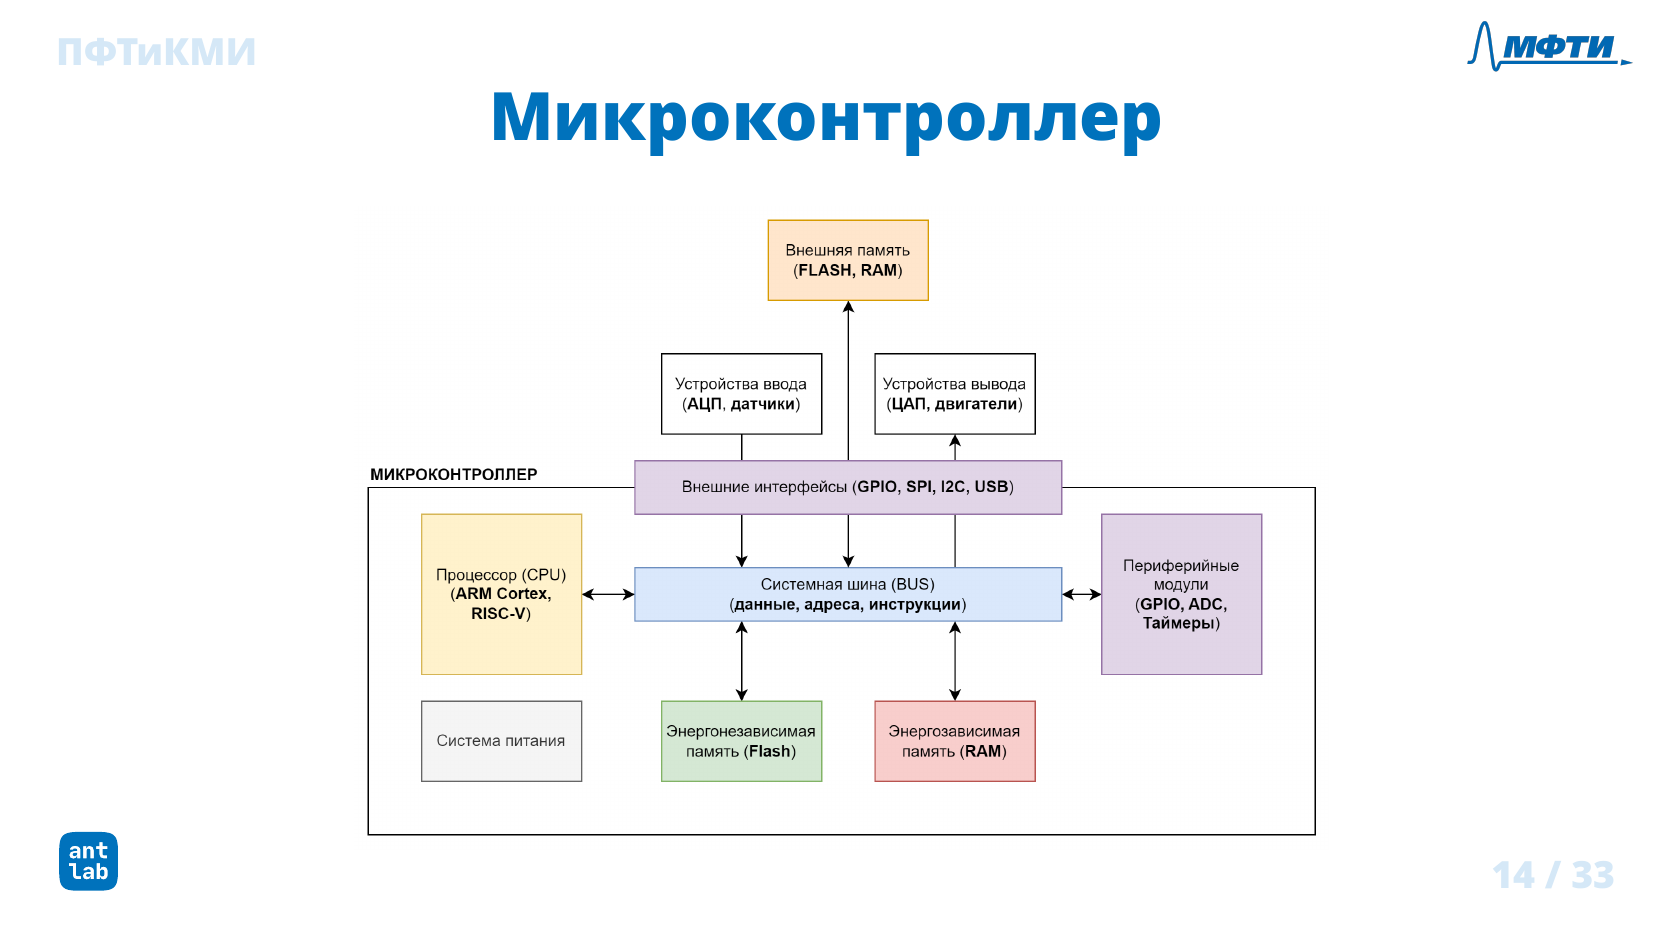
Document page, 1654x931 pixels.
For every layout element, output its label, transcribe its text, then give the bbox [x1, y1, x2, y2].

title Микроконтроллер [82, 37, 1571, 193]
picture [1446, 0, 1654, 93]
picture [354, 206, 1329, 850]
